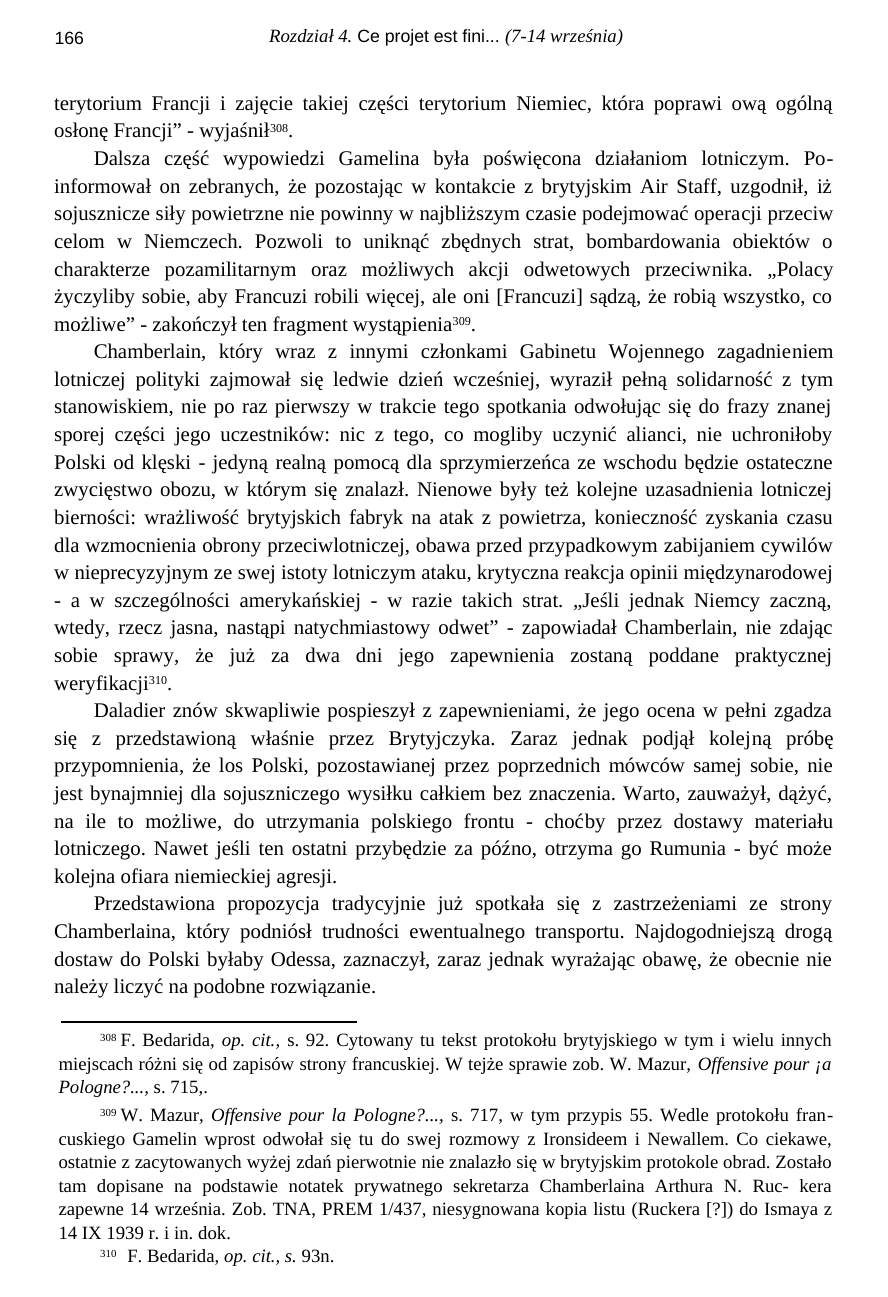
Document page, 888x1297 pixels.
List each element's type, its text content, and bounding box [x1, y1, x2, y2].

text 308 F. Bedarida, op. cit., s. 92. Cytowany tu tekst protokołu brytyjskiego w tym i wielu innych miejscach różni się od zapisów strony francuskiej. W tejże sprawie zob. W. Mazur, Offensive pour ¡a Pologne?..., s. 715,. [58, 1029, 833, 1098]
text Rozdział 4. Ce projet est fini... (7-14 września) [269, 25, 625, 47]
text 310 F. Bedarida, op. cit., s. 93n. [58, 1245, 833, 1267]
text Chamberlain, który wraz z innymi członkami Gabinetu Wojennego zagadnie­niem lotniczej polityki zajmował się ledwie dzień wcześniej, wyraził pełną solidar­ność z tym stanowiskiem, nie po raz pierwszy w trakcie tego spotkania odwołując się do frazy znanej sporej części jego uczestników: nic z tego, co mogliby uczynić alianci, nie uchroniłoby Polski od klęski - jedyną realną pomocą dla sprzymierzeńca ze wschodu będzie ostateczne zwycięstwo obozu, w którym się znalazł. Nienowe były też kolejne uzasadnienia lotniczej bierności: wrażliwość brytyjskich fabryk na atak z powietrza, konieczność zyskania czasu dla wzmocnienia obrony przeciwlotniczej, obawa przed przypadkowym zabijaniem cywilów w nieprecyzyjnym ze swej isto­ty lotniczym ataku, krytyczna reakcja opinii międzynarodowej - a w szczególności amerykańskiej - w razie takich strat. „Jeśli jednak Niemcy zaczną, wtedy, rzecz jasna, nastąpi natychmiastowy odwet” - zapowiadał Chamberlain, nie zdając sobie sprawy, że już za dwa dni jego zapewnienia zostaną poddane praktycznej weryfikacji310. [54, 339, 833, 694]
text Daladier znów skwapliwie pospieszył z zapewnieniami, że jego ocena w pełni zgadza się z przedstawioną właśnie przez Brytyjczyka. Zaraz jednak podjął kolej­ną próbę przypomnienia, że los Polski, pozostawianej przez poprzednich mówców samej sobie, nie jest bynajmniej dla sojuszniczego wysiłku całkiem bez znaczenia. Warto, zauważył, dążyć, na ile to możliwe, do utrzymania polskiego frontu - choć­by przez dostawy materiału lotniczego. Nawet jeśli ten ostatni przybędzie za późno, otrzyma go Rumunia - być może kolejna ofiara niemieckiej agresji. [54, 698, 833, 888]
text 166 [54, 28, 88, 48]
text terytorium Francji i zajęcie takiej części terytorium Niemiec, która poprawi ową ogólną osłonę Francji” - wyjaśnił308. [54, 91, 833, 142]
text 309 W. Mazur, Offensive pour la Pologne?..., s. 717, w tym przypis 55. Wedle protokołu fran­cuskiego Gamelin wprost odwołał się tu do swej rozmowy z Ironsideem i Newallem. Co ciekawe, ostatnie z zacytowanych wyżej zdań pierwotnie nie znalazło się w brytyjskim protokole obrad. Zostało tam dopisane na podstawie notatek prywatnego sekretarza Chamberlaina Arthura N. Ruc- kera zapewne 14 września. Zob. TNA, PREM 1/437, niesygnowana kopia listu (Ruckera [?]) do Ismaya z 14 IX 1939 r. i in. dok. [58, 1104, 833, 1242]
text Przedstawiona propozycja tradycyjnie już spotkała się z zastrzeżeniami ze strony Chamberlaina, który podniósł trudności ewentualnego transportu. Najdogodniejszą drogą dostaw do Polski byłaby Odessa, zaznaczył, zaraz jednak wyrażając obawę, że obecnie nie należy liczyć na podobne rozwiązanie. [54, 891, 833, 998]
text Dalsza część wypowiedzi Gamelina była poświęcona działaniom lotniczym. Po­informował on zebranych, że pozostając w kontakcie z brytyjskim Air Staff, uzgodnił, iż sojusznicze siły powietrzne nie powinny w najbliższym czasie podejmować opera­cji przeciw celom w Niemczech. Pozwoli to uniknąć zbędnych strat, bombardowania obiektów o charakterze pozamilitarnym oraz możliwych akcji odwetowych przeciw­nika. „Polacy życzyliby sobie, aby Francuzi robili więcej, ale oni [Francuzi] sądzą, że robią wszystko, co możliwe” - zakończył ten fragment wystąpienia309. [54, 146, 833, 336]
